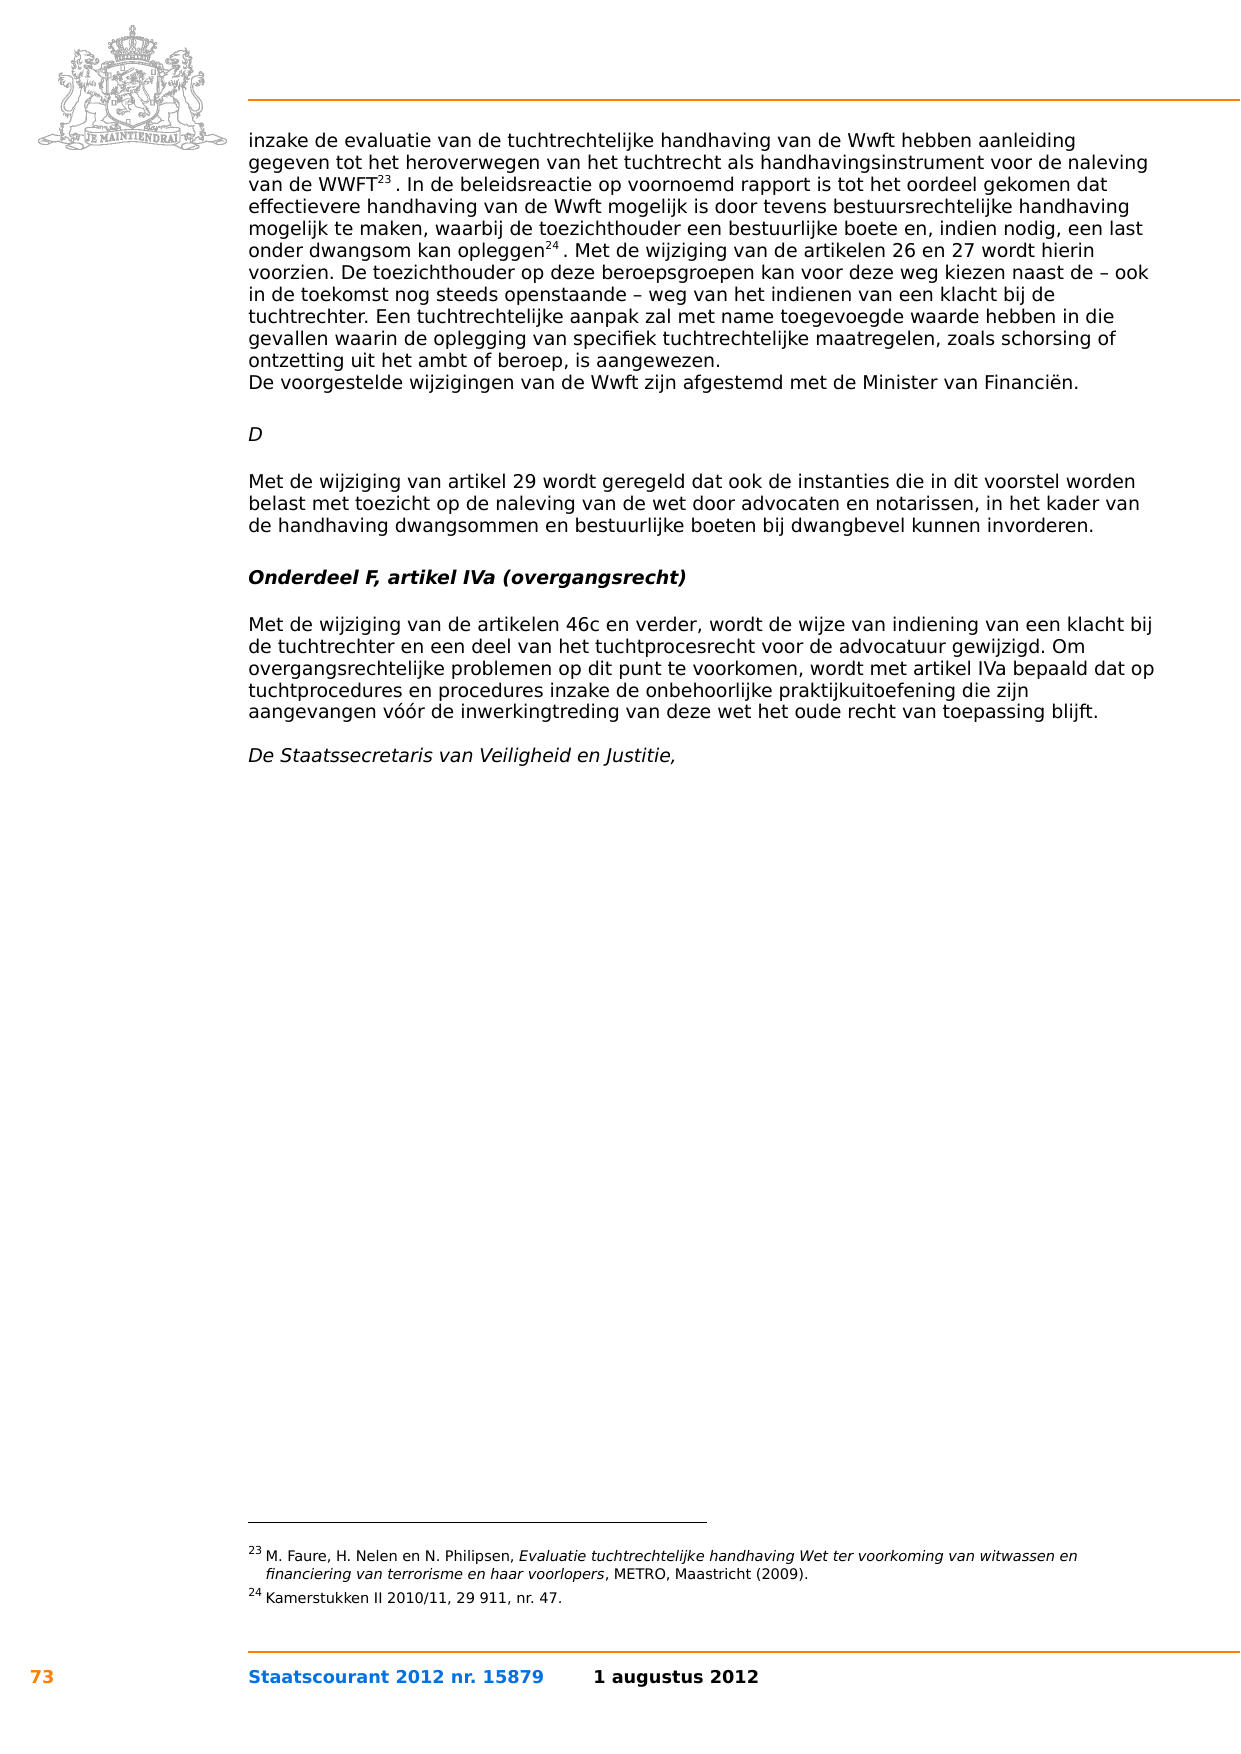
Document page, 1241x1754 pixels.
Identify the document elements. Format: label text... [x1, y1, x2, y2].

text Kamerstukken II 2010/11, 29 911, nr. 47. [248, 1586, 1163, 1608]
subtitle Onderdeel F, artikel IVa (overgangsrecht) [248, 567, 1163, 588]
text Met de wijziging van de artikelen 46c en verder, wordt de wijze van indiening van een klacht bij de tuchtrechter en een deel van het tuchtprocesrecht voor de advocatuur gewijzigd. Om overgangsrechtelijke problemen op dit punt te voorkomen, wordt met artikel IVa bepaald dat op tuchtprocedures en procedures inzake de onbehoorlijke praktijkuitoefening die zijn aangevangen vóór de inwerkingtreding van deze wet het oude recht van toepassing blijft. [248, 613, 1163, 723]
text M. Faure, H. Nelen en N. Philipsen, Evaluatie tuchtrechtelijke handhaving Wet ter voorkoming van witwassen en financiering van terrorisme en haar voorlopers, METRO, Maastricht (2009). [248, 1544, 1163, 1583]
text De voorgestelde wijzigingen van de Wwft zijn afgestemd met de Minister van Financiën. [248, 372, 1163, 394]
picture [38, 25, 227, 150]
text De Staatssecretaris van Veiligheid en Justitie, [248, 745, 1163, 767]
text inzake de evaluatie van de tuchtrechtelijke handhaving van de Wwft hebben aanleiding gegeven tot het heroverwegen van het tuchtrecht als handhavingsinstrument voor de naleving van de WWFT. In de beleidsreactie op voornoemd rapport is tot het oordeel gekomen dat effectievere handhaving van de Wwft mogelijk is door tevens bestuursrechtelijke handhaving mogelijk te maken, waarbij de toezichthouder een bestuurlijke boete en, indien nodig, een last onder dwangsom kan opleggen. Met de wijziging van de artikelen 26 en 27 wordt hierin voorzien. De toezichthouder op deze beroepsgroepen kan voor deze weg kiezen naast de – ook in de toekomst nog steeds openstaande – weg van het indienen van een klacht bij de tuchtrechter. Een tuchtrechtelijke aanpak zal met name toegevoegde waarde hebben in die gevallen waarin de oplegging van specifiek tuchtrechtelijke maatregelen, zoals schorsing of ontzetting uit het ambt of beroep, is aangewezen. [248, 130, 1163, 372]
subtitle D [248, 424, 1163, 446]
text Met de wijziging van artikel 29 wordt geregeld dat ook de instanties die in dit voorstel worden belast met toezicht op de naleving van de wet door advocaten en notarissen, in het kader van de handhaving dwangsommen en bestuurlijke boeten bij dwangbevel kunnen invorderen. [248, 471, 1163, 537]
